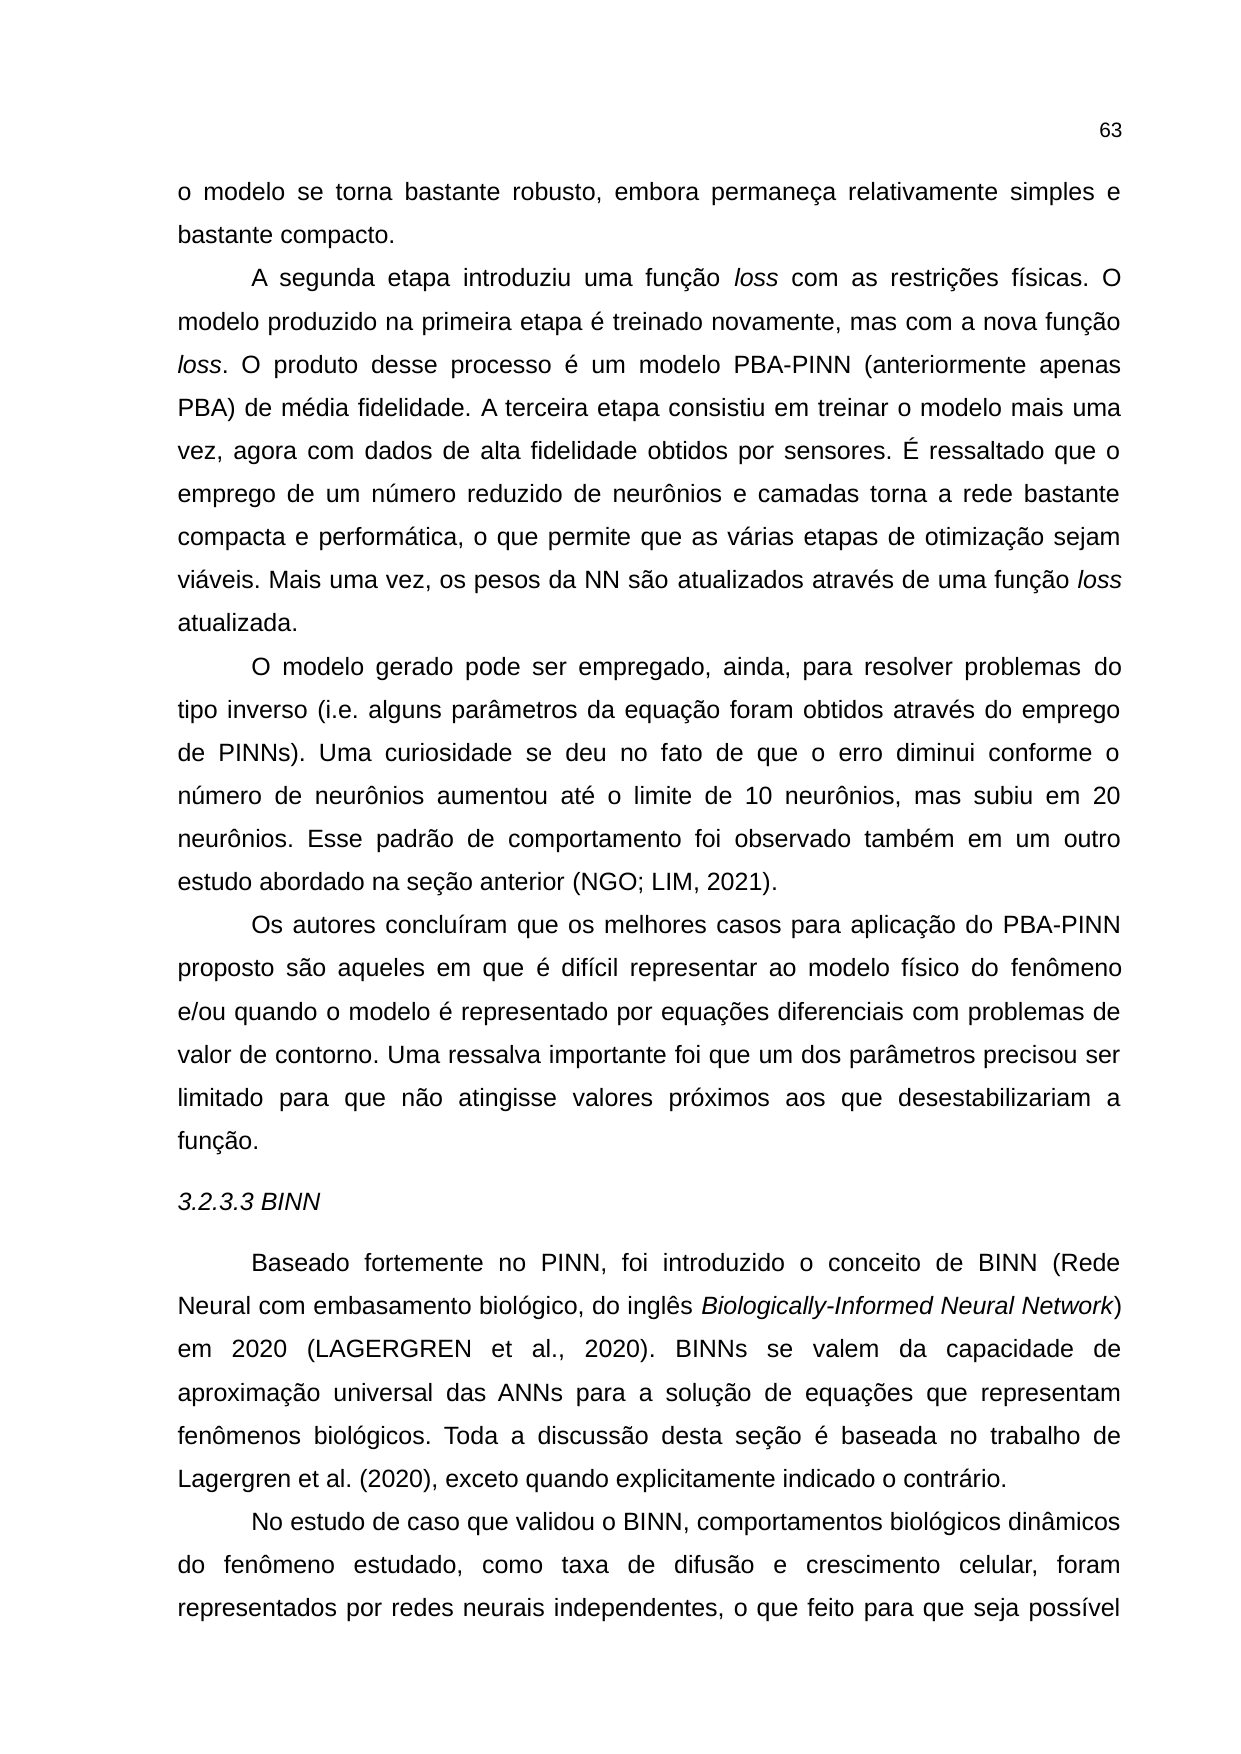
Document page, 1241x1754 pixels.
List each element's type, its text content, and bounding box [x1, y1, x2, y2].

text Os autores concluíram que os melhores casos para aplicação do PBA-PINN proposto são aqueles em que é difícil representar ao modelo físico do fenômeno e/ou quando o modelo é representado por equações diferenciais com problemas de valor de contorno. Uma ressalva importante foi que um dos parâmetros precisou ser limitado para que não atingisse valores próximos aos que desestabilizariam a função. [177, 910, 1122, 1154]
text O modelo gerado pode ser empregado, ainda, para resolver problemas do tipo inverso (i.e. alguns parâmetros da equação foram obtidos através do emprego de PINNs). Uma curiosidade se deu no fato de que o erro diminui conforme o número de neurônios aumentou até o limite de 10 neurônios, mas subiu em 20 neurônios. Esse padrão de comportamento foi observado também em um outro estudo abordado na seção anterior (NGO; LIM, 2021). [177, 651, 1122, 896]
text Baseado fortemente no PINN, foi introduzido o conceito de BINN (Rede Neural com embasamento biológico, do inglês Biologically-Informed Neural Network) em 2020 (LAGERGREN et al., 2020). BINNs se valem da capacidade de aproximação universal das ANNs para a solução de equações que representam fenômenos biológicos. Toda a discussão desta seção é baseada no trabalho de Lagergren et al. (2020), exceto quando explicitamente indicado o contrário. [177, 1248, 1122, 1492]
subtitle BINN [177, 1187, 1122, 1216]
text A segunda etapa introduziu uma função loss com as restrições físicas. O modelo produzido na primeira etapa é treinado novamente, mas com a nova função loss. O produto desse processo é um modelo PBA-PINN (anteriormente apenas PBA) de média fidelidade. A terceira etapa consistiu em treinar o modelo mais uma vez, agora com dados de alta fidelidade obtidos por sensores. É ressaltado que o emprego de um número reduzido de neurônios e camadas torna a rede bastante compacta e performática, o que permite que as várias etapas de otimização sejam viáveis. Mais uma vez, os pesos da NN são atualizados através de uma função loss atualizada. [177, 263, 1122, 637]
text o modelo se torna bastante robusto, embora permaneça relativamente simples e bastante compacto. [177, 177, 1122, 249]
text No estudo de caso que validou o BINN, comportamentos biológicos dinâmicos do fenômeno estudado, como taxa de difusão e crescimento celular, foram representados por redes neurais independentes, o que feito para que seja possível [177, 1507, 1122, 1622]
